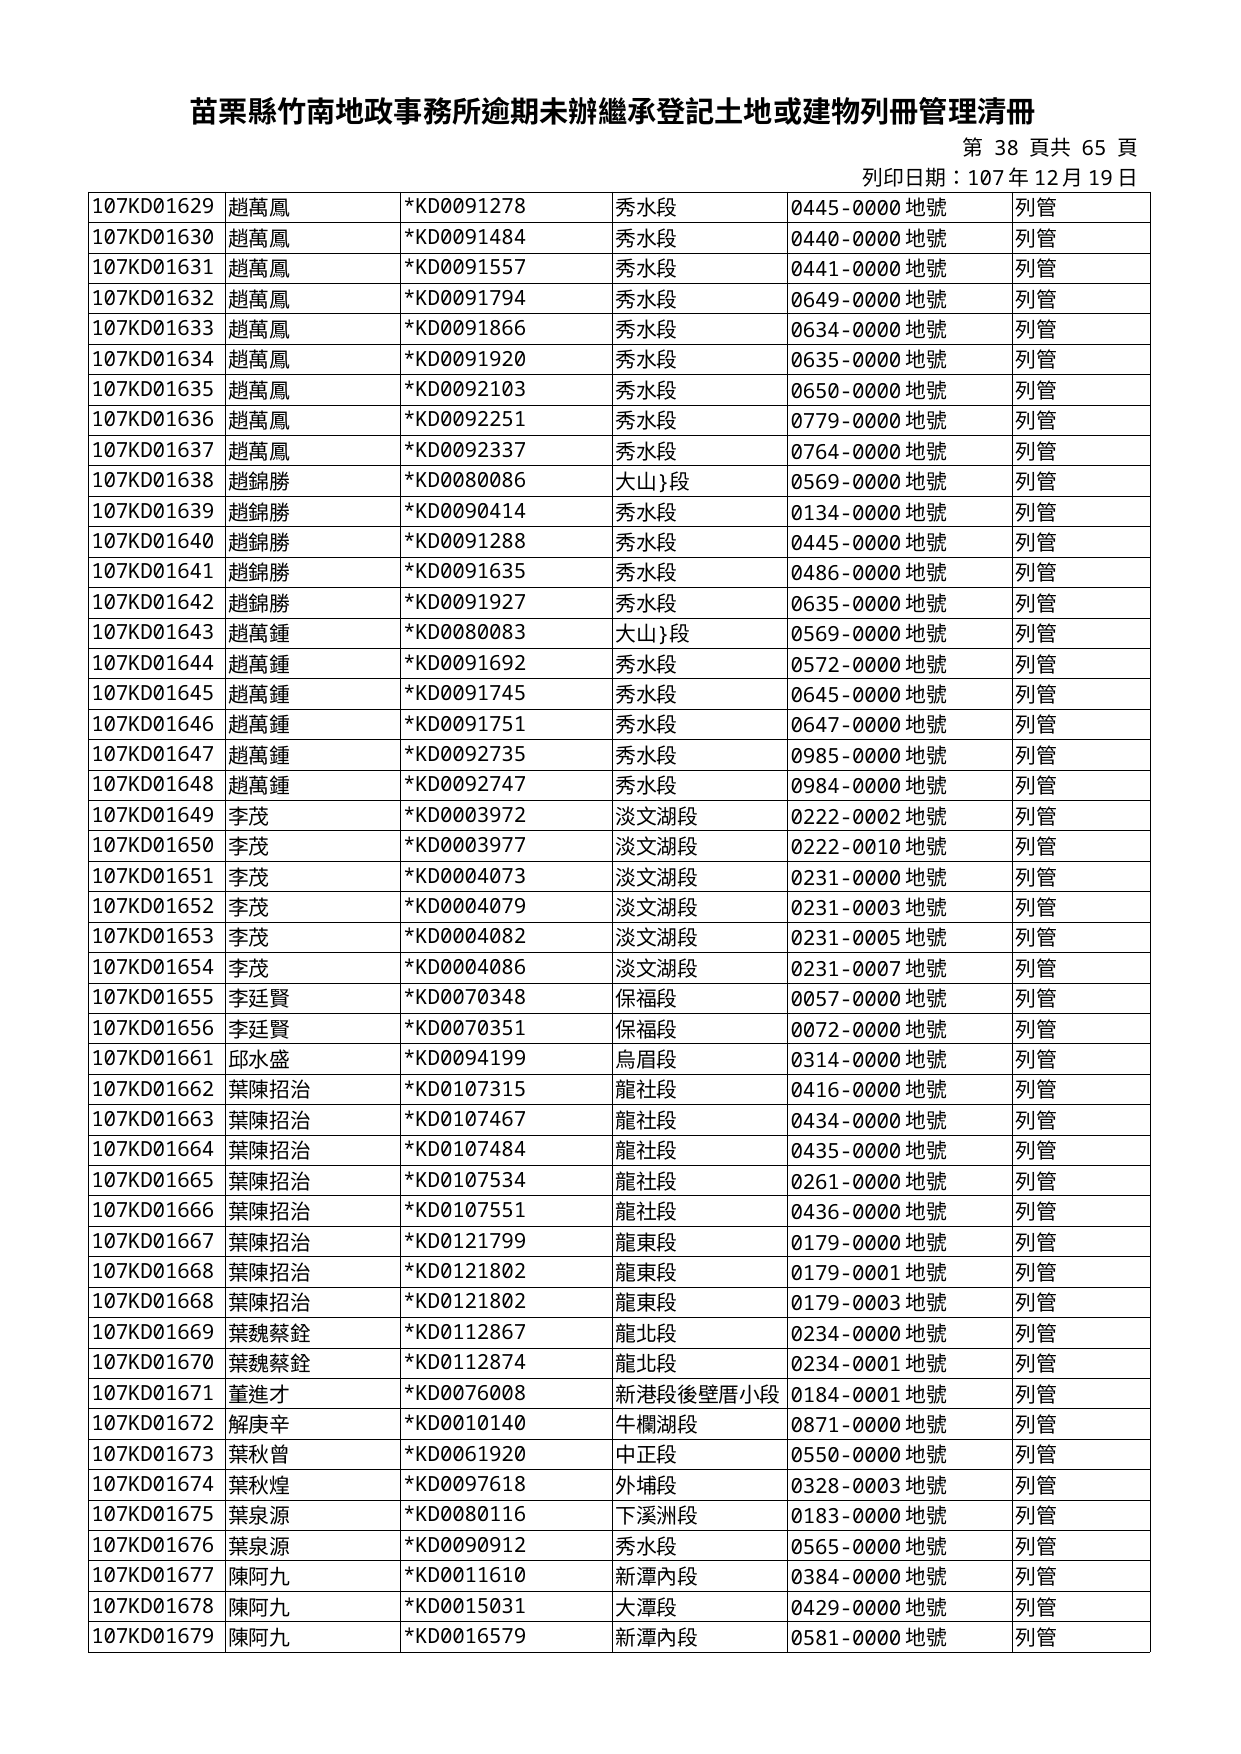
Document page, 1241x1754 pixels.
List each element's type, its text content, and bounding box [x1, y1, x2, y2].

table_cell *KD0091692 [401, 649, 612, 678]
table_cell 列管 [1013, 649, 1150, 678]
table_cell *KD0112874 [401, 1349, 612, 1378]
table_cell 保福段 [613, 1014, 787, 1043]
table_cell 李茂 [226, 801, 400, 830]
table_cell 107KD01646 [89, 710, 225, 739]
table_cell 李茂 [226, 923, 400, 952]
table_cell 秀水段 [613, 284, 787, 313]
table_cell 0234-0001地號 [788, 1349, 1012, 1378]
table_cell 列管 [1013, 710, 1150, 739]
table_cell 列管 [1013, 558, 1150, 587]
table_cell 陳阿九 [226, 1561, 400, 1591]
table_cell 牛欄湖段 [613, 1409, 787, 1439]
table_cell 秀水段 [613, 527, 787, 557]
table_cell 龍社段 [613, 1136, 787, 1165]
table_cell *KD0121799 [401, 1227, 612, 1256]
table_cell 趙萬鍾 [226, 619, 400, 648]
table_cell *KD0080086 [401, 466, 612, 496]
table_cell 列管 [1013, 1014, 1150, 1043]
table_cell 葉陳招治 [226, 1257, 400, 1287]
table_cell 龍東段 [613, 1257, 787, 1287]
table_cell 0635-0000地號 [788, 345, 1012, 374]
table_cell 0434-0000地號 [788, 1105, 1012, 1134]
table_cell 列管 [1013, 771, 1150, 800]
table_cell 107KD01671 [89, 1379, 225, 1408]
table_cell 趙萬鳳 [226, 345, 400, 374]
table_cell 列管 [1013, 1196, 1150, 1226]
table_cell 秀水段 [613, 679, 787, 709]
table_cell 趙錦勝 [226, 497, 400, 526]
table_cell 秀水段 [613, 406, 787, 435]
table_cell 淡文湖段 [613, 831, 787, 861]
table_cell 大山}段 [613, 466, 787, 496]
table_cell 列管 [1013, 1501, 1150, 1530]
table_cell 0441-0000地號 [788, 254, 1012, 283]
table_cell 0634-0000地號 [788, 314, 1012, 344]
table_cell *KD0094199 [401, 1044, 612, 1074]
table_cell 秀水段 [613, 345, 787, 374]
table_cell 趙萬鳳 [226, 223, 400, 252]
table_cell 列管 [1013, 497, 1150, 526]
table_cell 107KD01670 [89, 1349, 225, 1378]
table_cell 107KD01678 [89, 1592, 225, 1621]
table_cell 107KD01630 [89, 223, 225, 252]
table_cell 0231-0007地號 [788, 953, 1012, 982]
table_cell 葉陳招治 [226, 1136, 400, 1165]
table_cell 列管 [1013, 619, 1150, 648]
table_cell 107KD01654 [89, 953, 225, 982]
table_cell 葉秋煌 [226, 1470, 400, 1499]
table_cell 107KD01634 [89, 345, 225, 374]
table_cell 107KD01668 [89, 1257, 225, 1287]
table_cell *KD0092747 [401, 771, 612, 800]
table_cell 趙萬鳳 [226, 375, 400, 404]
table_cell 秀水段 [613, 588, 787, 617]
table_cell *KD0003972 [401, 801, 612, 830]
table_cell 列管 [1013, 1531, 1150, 1560]
table_cell 107KD01641 [89, 558, 225, 587]
table_cell *KD0092251 [401, 406, 612, 435]
table_cell 董進才 [226, 1379, 400, 1408]
table_cell *KD0091927 [401, 588, 612, 617]
table_cell 0871-0000地號 [788, 1409, 1012, 1439]
table_cell *KD0010140 [401, 1409, 612, 1439]
table_cell 列管 [1013, 436, 1150, 465]
table_cell 葉陳招治 [226, 1196, 400, 1226]
table_cell 107KD01645 [89, 679, 225, 709]
table_cell 0647-0000地號 [788, 710, 1012, 739]
table_cell 淡文湖段 [613, 953, 787, 982]
table_cell 列管 [1013, 1409, 1150, 1439]
table_cell *KD0003977 [401, 831, 612, 861]
table_cell 0635-0000地號 [788, 588, 1012, 617]
table_cell 0234-0000地號 [788, 1318, 1012, 1347]
table_cell 淡文湖段 [613, 892, 787, 922]
table_cell 葉陳招治 [226, 1166, 400, 1195]
table_cell 葉陳招治 [226, 1105, 400, 1134]
table_cell 列管 [1013, 1440, 1150, 1469]
table_cell 列管 [1013, 1044, 1150, 1074]
table_cell 葉泉源 [226, 1501, 400, 1530]
table_cell 大山}段 [613, 619, 787, 648]
table_cell 107KD01635 [89, 375, 225, 404]
table_cell *KD0092337 [401, 436, 612, 465]
table_cell 龍社段 [613, 1075, 787, 1104]
table_cell 107KD01672 [89, 1409, 225, 1439]
table_cell *KD0091751 [401, 710, 612, 739]
table_cell 趙萬鳳 [226, 193, 400, 222]
table_cell 葉秋曾 [226, 1440, 400, 1469]
table_cell 列管 [1013, 679, 1150, 709]
table_cell *KD0121802 [401, 1257, 612, 1287]
table_cell 107KD01637 [89, 436, 225, 465]
table_cell 列管 [1013, 345, 1150, 374]
table_cell 0231-0003地號 [788, 892, 1012, 922]
table_cell 列管 [1013, 1318, 1150, 1347]
table_cell 列管 [1013, 1288, 1150, 1317]
table_cell 列管 [1013, 466, 1150, 496]
table_cell 葉陳招治 [226, 1227, 400, 1256]
table_cell *KD0091288 [401, 527, 612, 557]
table_cell 0184-0001地號 [788, 1379, 1012, 1408]
table_cell 107KD01644 [89, 649, 225, 678]
table_cell 秀水段 [613, 193, 787, 222]
table_cell 107KD01656 [89, 1014, 225, 1043]
table_cell 0179-0001地號 [788, 1257, 1012, 1287]
table_cell 列管 [1013, 223, 1150, 252]
table_cell 107KD01650 [89, 831, 225, 861]
table_cell 趙萬鳳 [226, 314, 400, 344]
table_cell *KD0091557 [401, 254, 612, 283]
table_cell 0261-0000地號 [788, 1166, 1012, 1195]
table_cell 龍東段 [613, 1227, 787, 1256]
table_cell *KD0091635 [401, 558, 612, 587]
table_cell 107KD01638 [89, 466, 225, 496]
table_cell 列管 [1013, 1257, 1150, 1287]
table_cell *KD0092103 [401, 375, 612, 404]
table_cell 列管 [1013, 1166, 1150, 1195]
table_cell *KD0091745 [401, 679, 612, 709]
table_cell 李茂 [226, 892, 400, 922]
table_cell *KD0112867 [401, 1318, 612, 1347]
table_cell 107KD01633 [89, 314, 225, 344]
table_cell *KD0061920 [401, 1440, 612, 1469]
table_cell 107KD01669 [89, 1318, 225, 1347]
table_cell 李茂 [226, 831, 400, 861]
table_cell 列管 [1013, 1470, 1150, 1499]
table_cell 0179-0000地號 [788, 1227, 1012, 1256]
table_cell 趙萬鍾 [226, 740, 400, 769]
table_cell 龍北段 [613, 1318, 787, 1347]
table_cell 葉陳招治 [226, 1075, 400, 1104]
table_cell 107KD01662 [89, 1075, 225, 1104]
table_cell 0416-0000地號 [788, 1075, 1012, 1104]
table_cell 葉泉源 [226, 1531, 400, 1560]
table_cell 0072-0000地號 [788, 1014, 1012, 1043]
table_cell *KD0097618 [401, 1470, 612, 1499]
table_cell 0435-0000地號 [788, 1136, 1012, 1165]
table_cell 烏眉段 [613, 1044, 787, 1074]
table_cell 107KD01651 [89, 862, 225, 891]
table_cell 107KD01652 [89, 892, 225, 922]
table_cell 外埔段 [613, 1470, 787, 1499]
table_cell 0057-0000地號 [788, 984, 1012, 1013]
table_cell 107KD01636 [89, 406, 225, 435]
table_cell 李茂 [226, 862, 400, 891]
table_cell *KD0016579 [401, 1622, 612, 1652]
table_cell 大潭段 [613, 1592, 787, 1621]
table_cell 葉魏蔡銓 [226, 1318, 400, 1347]
table_cell *KD0004073 [401, 862, 612, 891]
table_cell *KD0107484 [401, 1136, 612, 1165]
table_cell 秀水段 [613, 740, 787, 769]
table_cell 107KD01663 [89, 1105, 225, 1134]
table_cell 趙錦勝 [226, 588, 400, 617]
table_cell 0486-0000地號 [788, 558, 1012, 587]
table_cell 列管 [1013, 406, 1150, 435]
table_cell *KD0091920 [401, 345, 612, 374]
table_cell *KD0121802 [401, 1288, 612, 1317]
table_cell *KD0004079 [401, 892, 612, 922]
table_cell 趙萬鳳 [226, 284, 400, 313]
table_cell 0650-0000地號 [788, 375, 1012, 404]
table_cell 趙錦勝 [226, 558, 400, 587]
table_cell 新港段後壁厝小段 [613, 1379, 787, 1408]
table_cell 淡文湖段 [613, 801, 787, 830]
table_cell 列管 [1013, 1561, 1150, 1591]
table_cell 107KD01640 [89, 527, 225, 557]
table_cell *KD0015031 [401, 1592, 612, 1621]
table_cell 0328-0003地號 [788, 1470, 1012, 1499]
table_cell 0779-0000地號 [788, 406, 1012, 435]
table_cell 0445-0000地號 [788, 527, 1012, 557]
table_cell 0440-0000地號 [788, 223, 1012, 252]
table_cell 107KD01643 [89, 619, 225, 648]
table_cell 趙錦勝 [226, 527, 400, 557]
table_cell 趙萬鍾 [226, 771, 400, 800]
table_cell *KD0076008 [401, 1379, 612, 1408]
table_cell 107KD01679 [89, 1622, 225, 1652]
table_cell 葉陳招治 [226, 1288, 400, 1317]
table_cell 107KD01664 [89, 1136, 225, 1165]
table_cell *KD0011610 [401, 1561, 612, 1591]
table_cell *KD0090414 [401, 497, 612, 526]
table_cell 李廷賢 [226, 1014, 400, 1043]
table_cell 107KD01667 [89, 1227, 225, 1256]
table_cell 列管 [1013, 740, 1150, 769]
table_cell 列管 [1013, 527, 1150, 557]
table_cell 107KD01647 [89, 740, 225, 769]
table_cell 新潭內段 [613, 1622, 787, 1652]
table_cell 列管 [1013, 1379, 1150, 1408]
table_cell 列管 [1013, 984, 1150, 1013]
table_cell 列管 [1013, 314, 1150, 344]
table_cell 秀水段 [613, 254, 787, 283]
table_cell 列管 [1013, 801, 1150, 830]
table_cell 李茂 [226, 953, 400, 982]
table_cell 秀水段 [613, 771, 787, 800]
table_cell 秀水段 [613, 375, 787, 404]
table_cell 107KD01674 [89, 1470, 225, 1499]
table_cell 107KD01639 [89, 497, 225, 526]
table_cell 列管 [1013, 831, 1150, 861]
table_cell 秀水段 [613, 223, 787, 252]
table_cell 0222-0002地號 [788, 801, 1012, 830]
table_cell 解庚辛 [226, 1409, 400, 1439]
table_cell 龍社段 [613, 1166, 787, 1195]
table_cell *KD0107534 [401, 1166, 612, 1195]
table_cell 0550-0000地號 [788, 1440, 1012, 1469]
table_cell 龍社段 [613, 1196, 787, 1226]
table_cell *KD0091484 [401, 223, 612, 252]
table_cell 秀水段 [613, 1531, 787, 1560]
table_cell 列管 [1013, 1349, 1150, 1378]
table_cell 列管 [1013, 1105, 1150, 1134]
table_cell 葉魏蔡銓 [226, 1349, 400, 1378]
table_cell 0645-0000地號 [788, 679, 1012, 709]
table_cell 列管 [1013, 892, 1150, 922]
table_cell 列管 [1013, 284, 1150, 313]
table_cell 107KD01653 [89, 923, 225, 952]
table_cell 107KD01661 [89, 1044, 225, 1074]
table_cell 列管 [1013, 254, 1150, 283]
table_cell 0314-0000地號 [788, 1044, 1012, 1074]
table_cell 0384-0000地號 [788, 1561, 1012, 1591]
table_cell 龍社段 [613, 1105, 787, 1134]
table_cell 0134-0000地號 [788, 497, 1012, 526]
table_cell 107KD01649 [89, 801, 225, 830]
table_cell *KD0004082 [401, 923, 612, 952]
table_cell 秀水段 [613, 558, 787, 587]
table_cell 保福段 [613, 984, 787, 1013]
table_cell 0179-0003地號 [788, 1288, 1012, 1317]
table_cell *KD0092735 [401, 740, 612, 769]
table_cell 新潭內段 [613, 1561, 787, 1591]
table_cell 列管 [1013, 588, 1150, 617]
table_cell 趙萬鍾 [226, 710, 400, 739]
table_cell 趙錦勝 [226, 466, 400, 496]
table_cell 0581-0000地號 [788, 1622, 1012, 1652]
table_cell 107KD01677 [89, 1561, 225, 1591]
table_cell *KD0080116 [401, 1501, 612, 1530]
table_cell 107KD01673 [89, 1440, 225, 1469]
table_cell 秀水段 [613, 436, 787, 465]
table_cell 107KD01665 [89, 1166, 225, 1195]
table_cell 列管 [1013, 923, 1150, 952]
table_cell 107KD01642 [89, 588, 225, 617]
table_cell 列管 [1013, 1075, 1150, 1104]
table_cell 0764-0000地號 [788, 436, 1012, 465]
table_cell 107KD01632 [89, 284, 225, 313]
table_cell 秀水段 [613, 649, 787, 678]
table_cell *KD0070351 [401, 1014, 612, 1043]
table_cell 陳阿九 [226, 1622, 400, 1652]
table_cell 列管 [1013, 1622, 1150, 1652]
table_cell 0231-0005地號 [788, 923, 1012, 952]
table_cell *KD0107551 [401, 1196, 612, 1226]
table_cell *KD0091794 [401, 284, 612, 313]
table_cell 李廷賢 [226, 984, 400, 1013]
table_cell 107KD01666 [89, 1196, 225, 1226]
table_cell 趙萬鳳 [226, 436, 400, 465]
table_cell 龍東段 [613, 1288, 787, 1317]
table_cell 龍北段 [613, 1349, 787, 1378]
table_cell 107KD01629 [89, 193, 225, 222]
table_cell 0222-0010地號 [788, 831, 1012, 861]
table_cell 趙萬鍾 [226, 679, 400, 709]
table_cell 0429-0000地號 [788, 1592, 1012, 1621]
table_cell 列管 [1013, 1227, 1150, 1256]
table_cell 0569-0000地號 [788, 619, 1012, 648]
table_cell 107KD01668 [89, 1288, 225, 1317]
table_cell 淡文湖段 [613, 862, 787, 891]
table_cell 秀水段 [613, 710, 787, 739]
table_cell 0649-0000地號 [788, 284, 1012, 313]
table_cell 0984-0000地號 [788, 771, 1012, 800]
table_cell 0445-0000地號 [788, 193, 1012, 222]
table_cell 列管 [1013, 1136, 1150, 1165]
table_cell 0569-0000地號 [788, 466, 1012, 496]
table_cell 列管 [1013, 375, 1150, 404]
table_cell *KD0070348 [401, 984, 612, 1013]
table_cell 下溪洲段 [613, 1501, 787, 1530]
table_cell 列管 [1013, 862, 1150, 891]
table_cell 列管 [1013, 193, 1150, 222]
table_cell 趙萬鳳 [226, 254, 400, 283]
table_cell 107KD01648 [89, 771, 225, 800]
table_cell 0183-0000地號 [788, 1501, 1012, 1530]
table_cell *KD0107315 [401, 1075, 612, 1104]
table_cell 秀水段 [613, 497, 787, 526]
table_cell 0565-0000地號 [788, 1531, 1012, 1560]
table_cell 107KD01676 [89, 1531, 225, 1560]
table_cell 0985-0000地號 [788, 740, 1012, 769]
table_cell 0231-0000地號 [788, 862, 1012, 891]
table_cell 列管 [1013, 1592, 1150, 1621]
table_cell 淡文湖段 [613, 923, 787, 952]
table_cell 107KD01631 [89, 254, 225, 283]
table_cell *KD0107467 [401, 1105, 612, 1134]
table_cell *KD0004086 [401, 953, 612, 982]
table_cell 107KD01675 [89, 1501, 225, 1530]
table_cell *KD0080083 [401, 619, 612, 648]
table_cell *KD0091866 [401, 314, 612, 344]
table_cell *KD0091278 [401, 193, 612, 222]
table_cell 0436-0000地號 [788, 1196, 1012, 1226]
table_cell 0572-0000地號 [788, 649, 1012, 678]
table_cell 陳阿九 [226, 1592, 400, 1621]
table_cell 107KD01655 [89, 984, 225, 1013]
table_cell 邱水盛 [226, 1044, 400, 1074]
table_cell 列管 [1013, 953, 1150, 982]
table_cell 趙萬鳳 [226, 406, 400, 435]
table_cell 秀水段 [613, 314, 787, 344]
table_cell 趙萬鍾 [226, 649, 400, 678]
table_cell *KD0090912 [401, 1531, 612, 1560]
table_cell 中正段 [613, 1440, 787, 1469]
